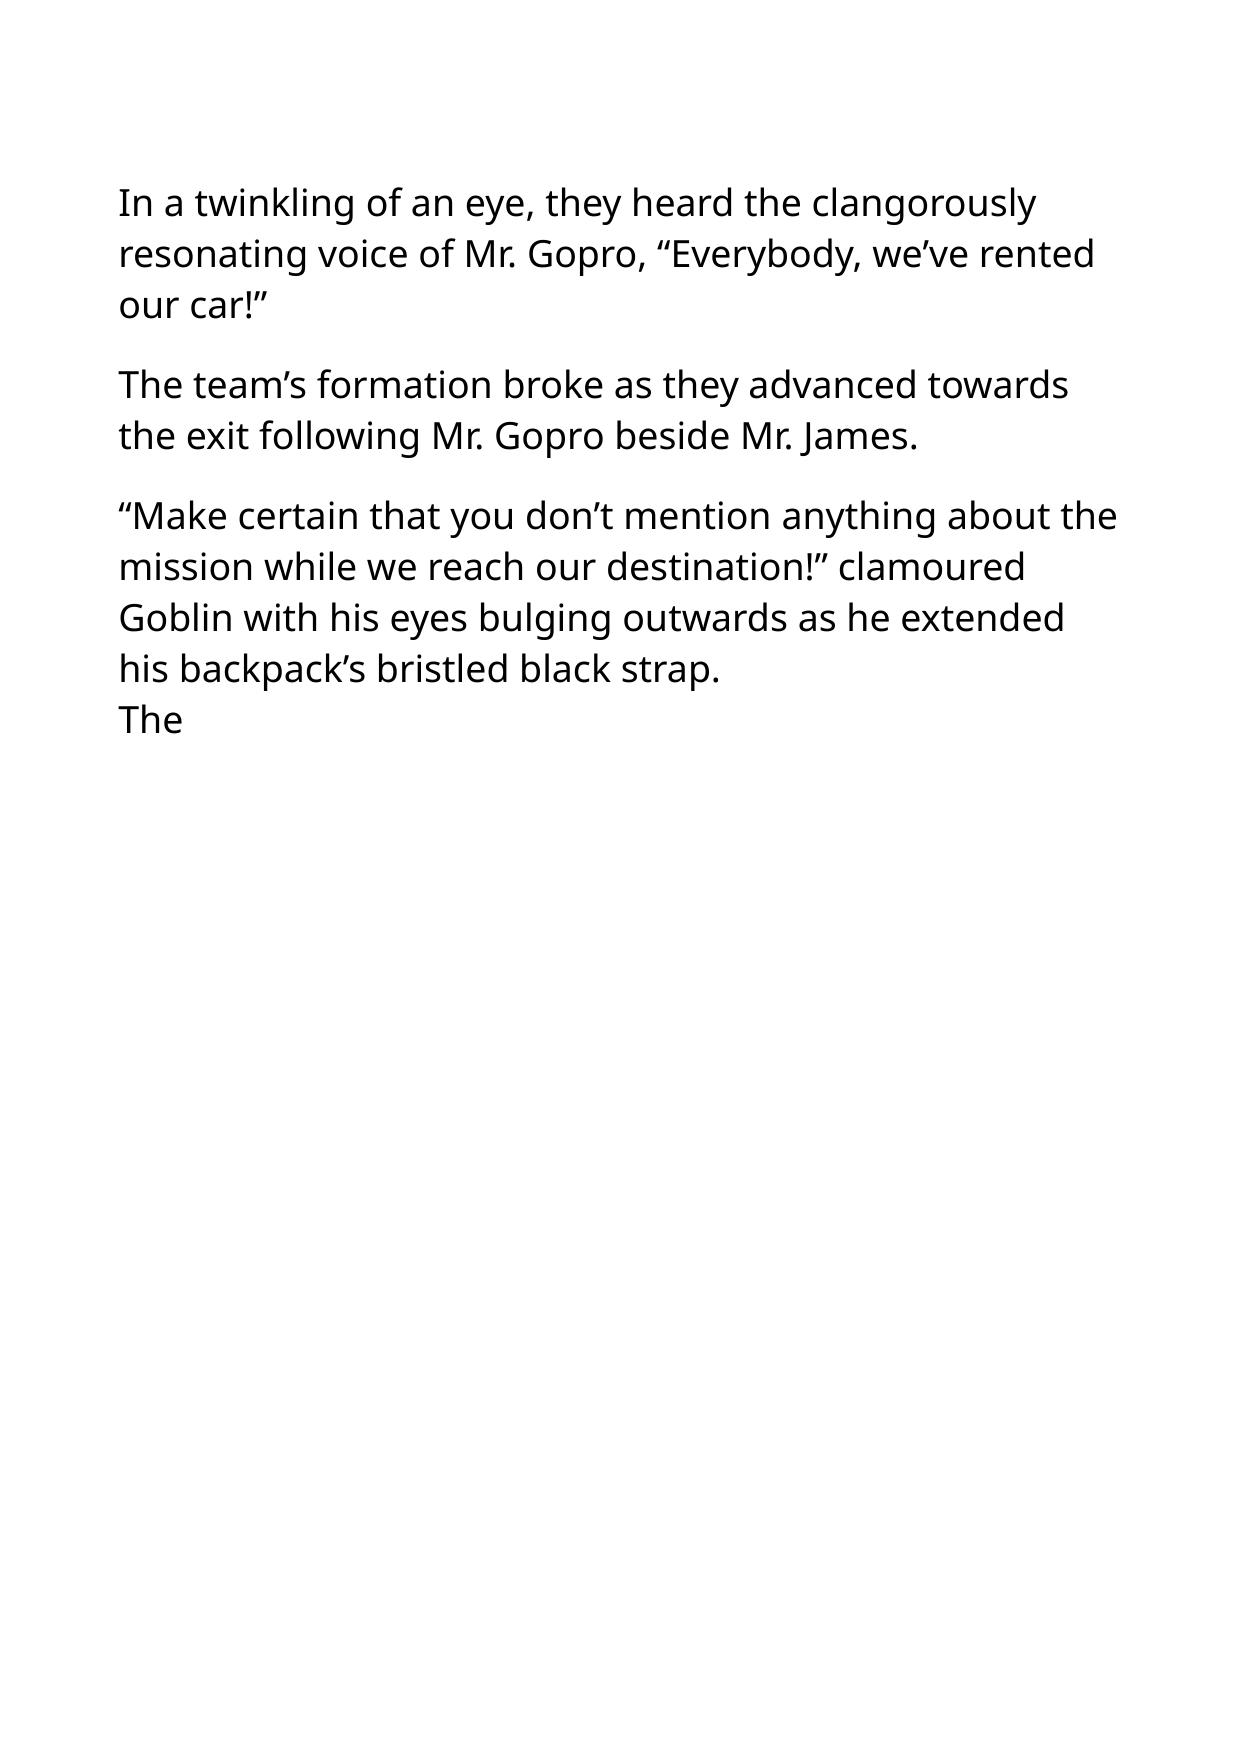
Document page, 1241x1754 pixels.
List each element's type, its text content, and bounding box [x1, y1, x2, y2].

text The [118, 693, 1122, 744]
text The team’s formation broke as they advanced towards the exit following Mr. Gopro beside Mr. James. [118, 358, 1122, 460]
text “Make certain that you don’t mention anything about the mission while we reach our destination!” clamoured Goblin with his eyes bulging outwards as he extended his backpack’s bristled black strap. [118, 489, 1122, 693]
text In a twinkling of an eye, they heard the clangorously resonating voice of Mr. Gopro, “Everybody, we’ve rented our car!” [118, 176, 1122, 329]
